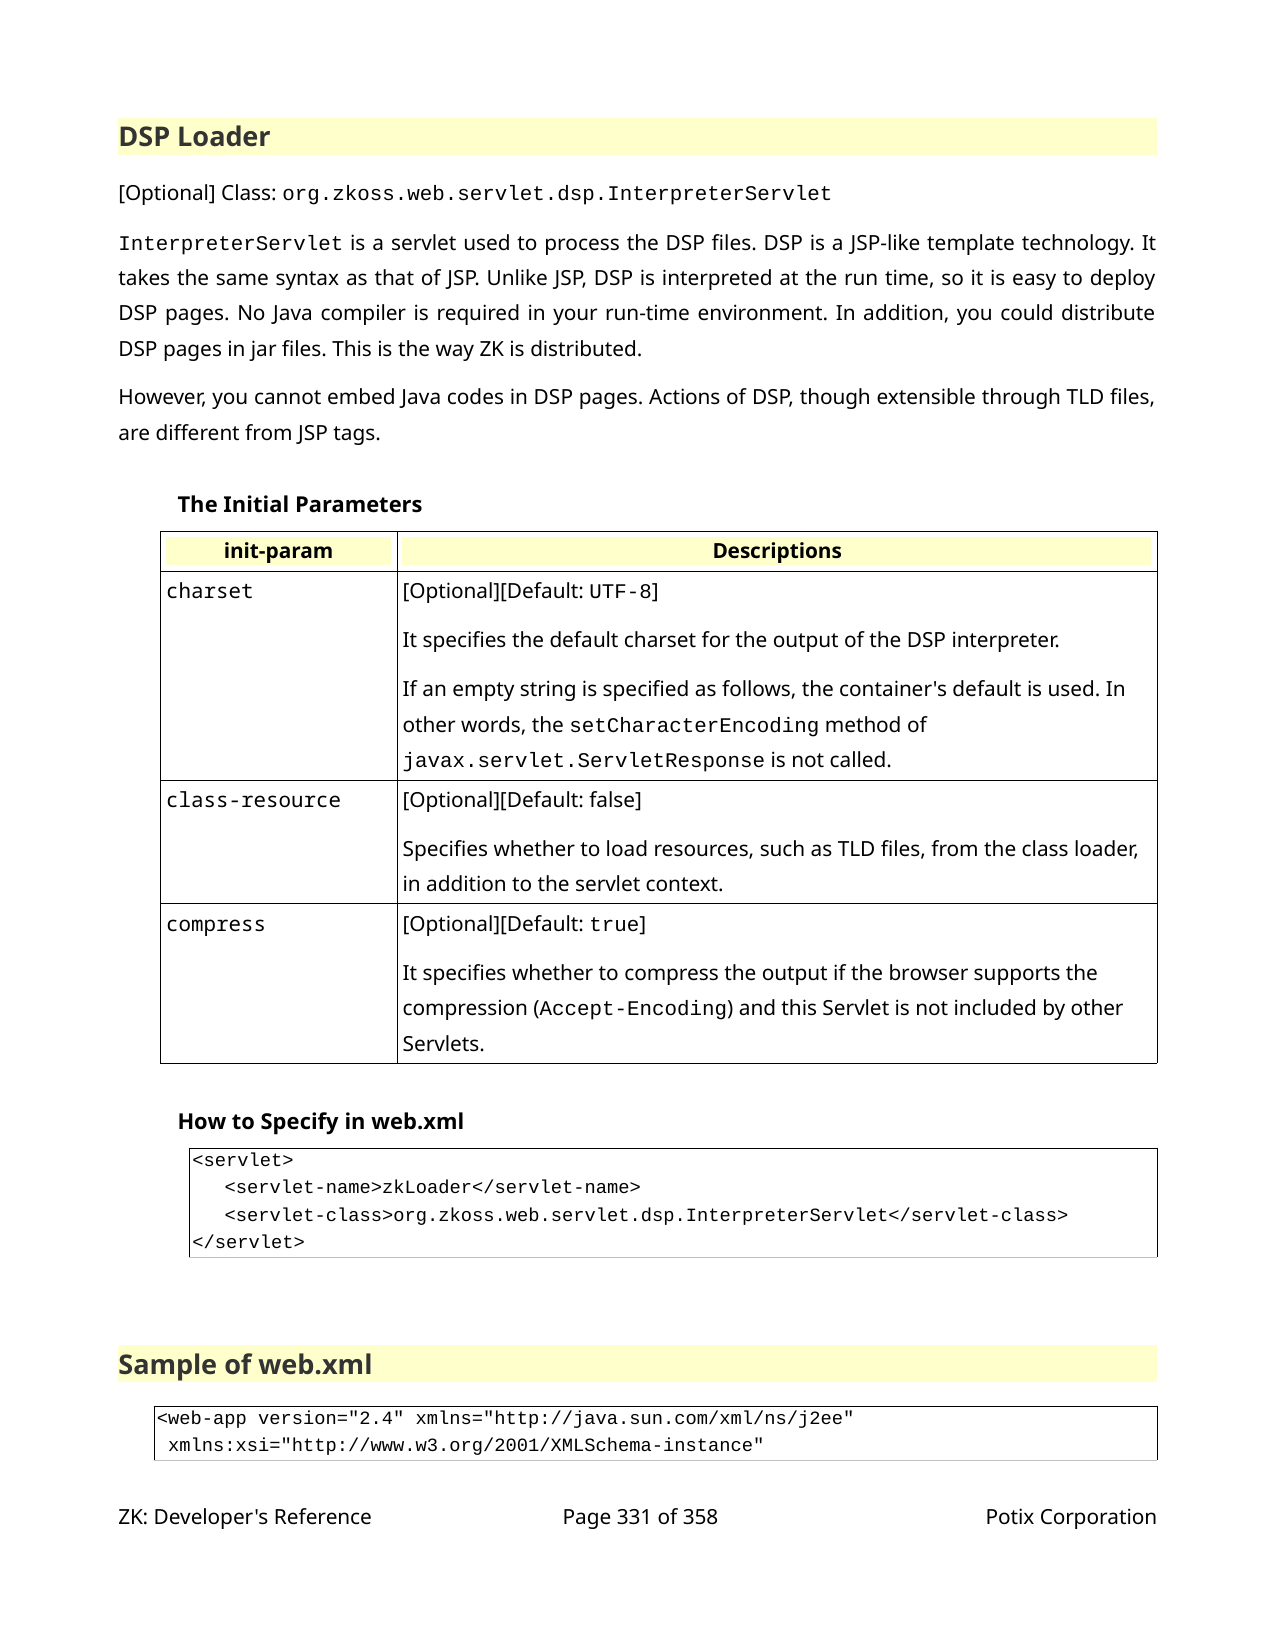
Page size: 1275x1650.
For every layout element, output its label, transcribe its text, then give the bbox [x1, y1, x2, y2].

text <servlet-class>org.zkoss.web.servlet.dsp.InterpreterServlet</servlet-class> [190, 1202, 1157, 1227]
subtitle DSP Loader [118, 118, 1157, 155]
table_cell class-resource [161, 781, 397, 903]
subtitle Sample of web.xml [118, 1345, 1157, 1382]
text InterpreterServlet is a servlet used to process the DSP files. DSP is a JSP-like template technology. It takes the same syntax as that of JSP. Unlike JSP, DSP is interpreted at the run time, so it is easy to deploy DSP pages. No Java compiler is required in your run-time environment. In addition, you could distribute DSP pages in jar files. This is the way ZK is distributed. [118, 228, 1157, 362]
table_header Descriptions [398, 532, 1157, 571]
text <web-app version="2.4" xmlns="http://java.sun.com/xml/ns/j2ee" [155, 1407, 1157, 1430]
subtitle How to Specify in web.xml [177, 1106, 1157, 1136]
text <servlet> [190, 1149, 1157, 1172]
text </servlet> [190, 1229, 1157, 1257]
text xmlns:xsi="http://www.w3.org/2001/XMLSchema-instance" [155, 1433, 1157, 1460]
table_cell compress [161, 904, 397, 1063]
table_cell [Optional][Default: true] It specifies whether to compress the output if the browser supports the compression (Accept-Encoding) and this Servlet is not included by other Servlets. [398, 904, 1157, 1063]
subtitle The Initial Parameters [177, 488, 1157, 518]
table_cell [Optional][Default: UTF-8] It specifies the default charset for the output of the DSP interpreter. If an empty string is specified as follows, the container's default is used. In other words, the setCharacterEncoding method of javax.servlet.ServletResponse is not called. [398, 572, 1157, 779]
table_cell charset [161, 572, 397, 779]
table_cell [Optional][Default: false] Specifies whether to load resources, such as TLD files, from the class loader, in addition to the servlet context. [398, 781, 1157, 903]
table_header init-param [161, 532, 397, 571]
text [Optional] Class: org.zkoss.web.servlet.dsp.InterpreterServlet [118, 178, 1157, 207]
text <servlet-name>zkLoader</servlet-name> [190, 1175, 1157, 1199]
text However, you cannot embed Java codes in DSP pages. Actions of DSP, though extensible through TLD files, are different from JSP tags. [118, 382, 1157, 446]
